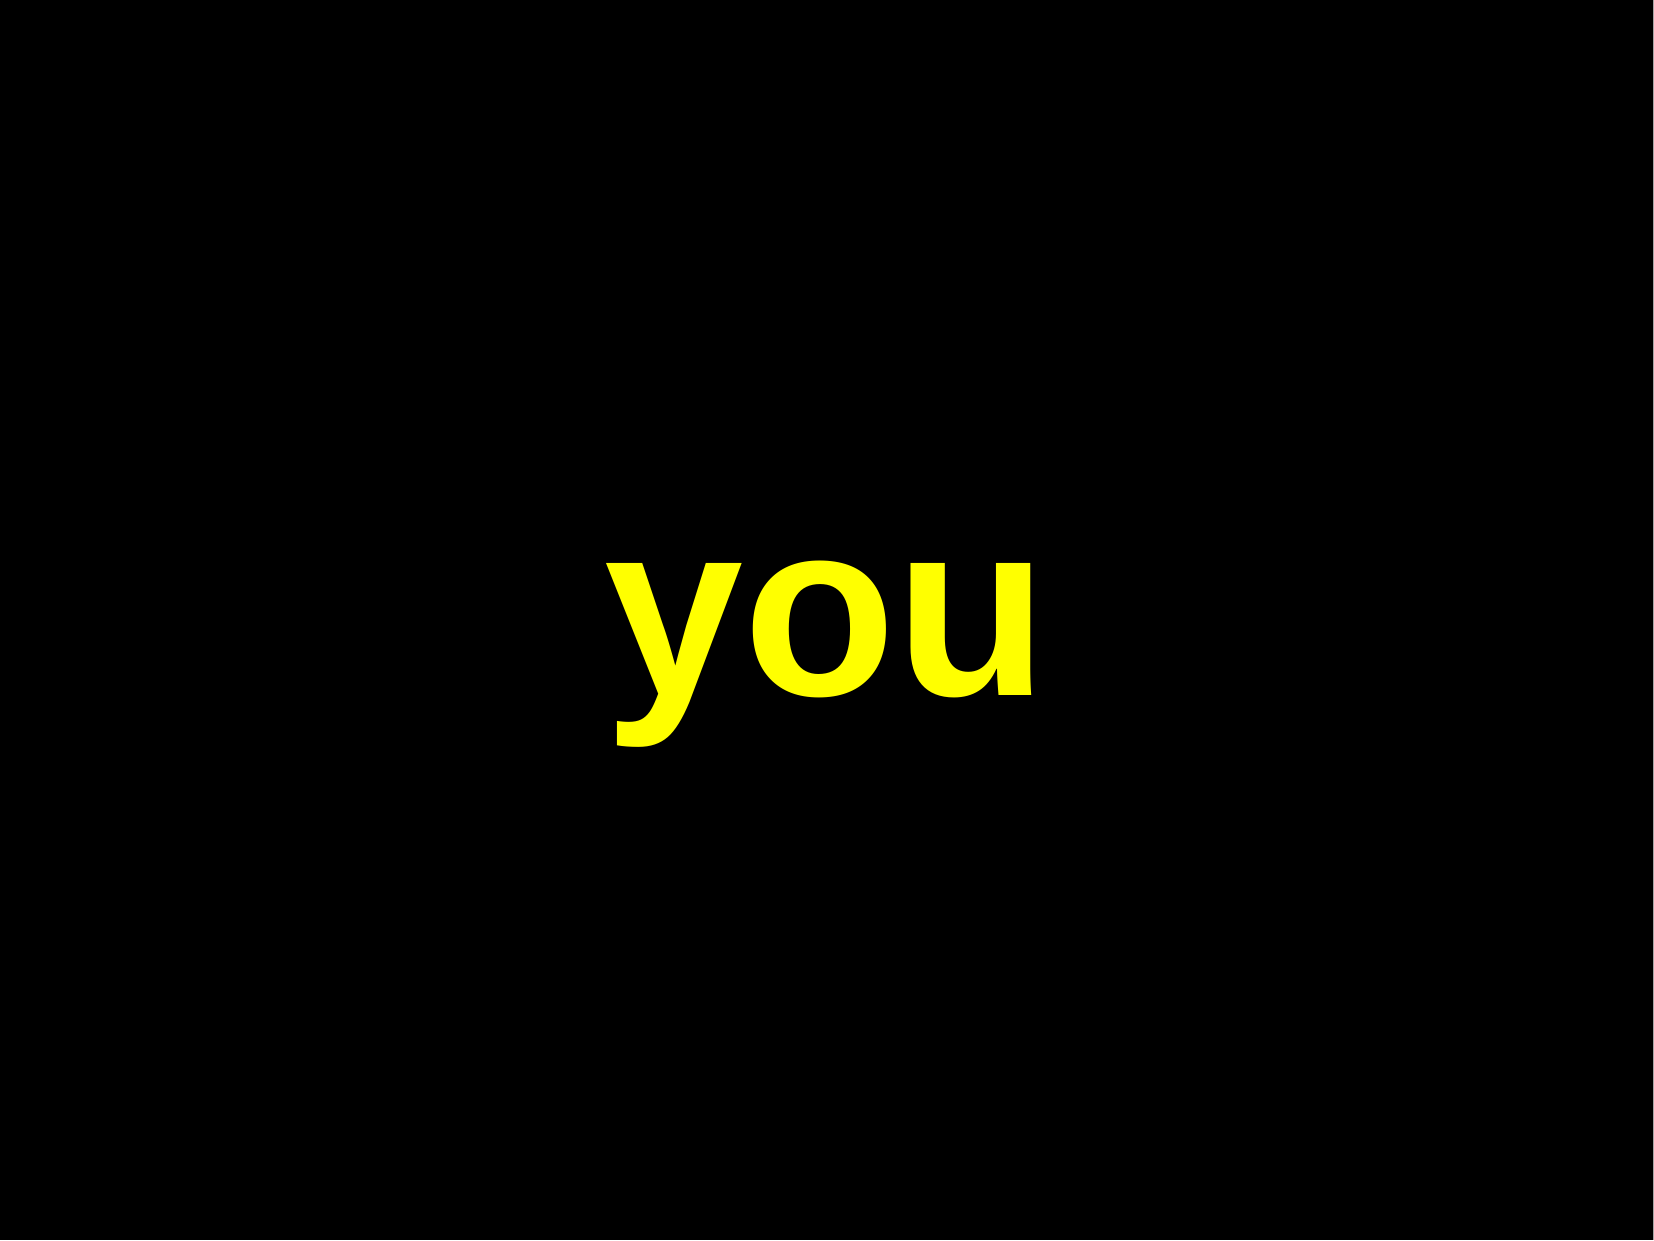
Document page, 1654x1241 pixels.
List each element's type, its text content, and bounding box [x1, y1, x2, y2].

title you [82, 469, 1571, 749]
